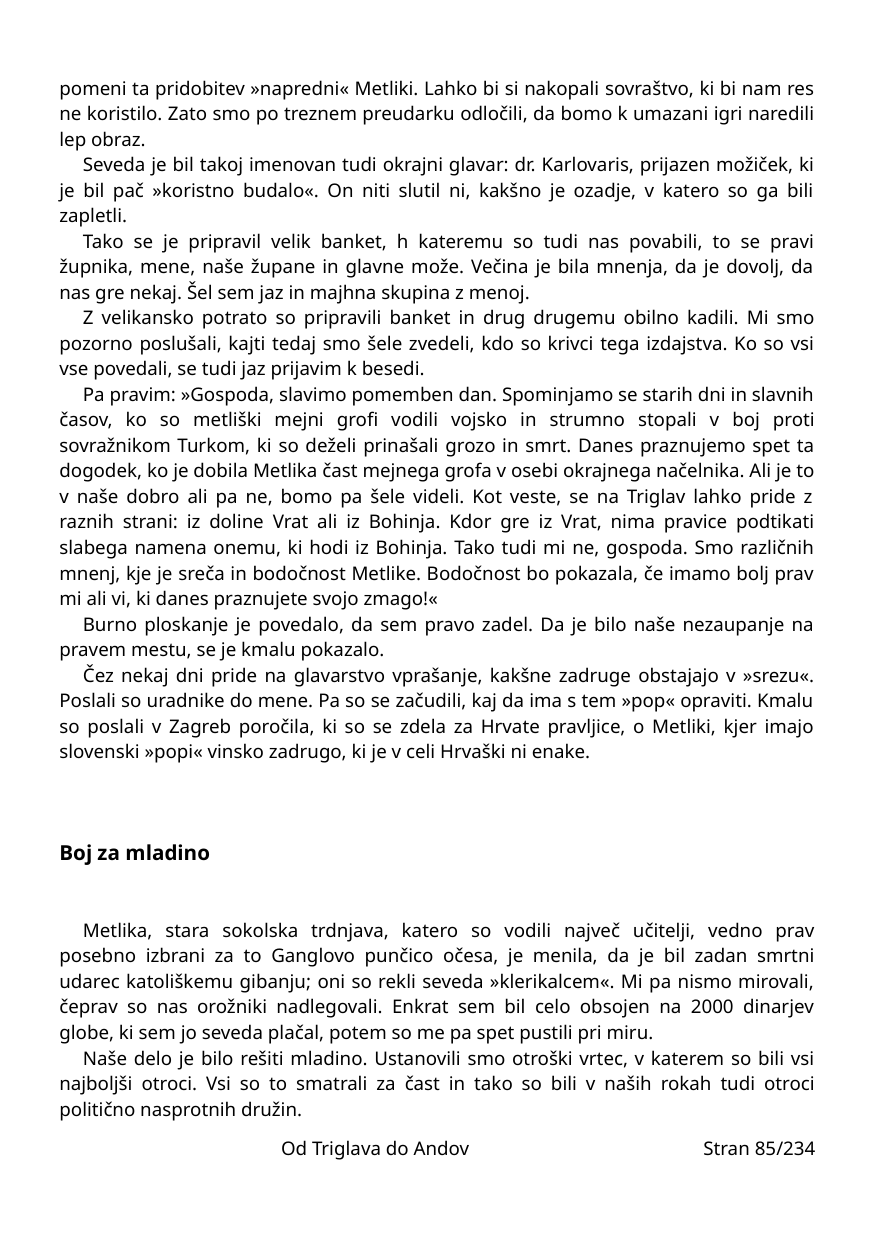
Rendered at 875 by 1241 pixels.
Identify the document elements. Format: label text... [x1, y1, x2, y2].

text Naše delo je bilo rešiti mladino. Ustanovili smo otroški vrtec, v katerem so bili vsi najboljši otroci. Vsi so to smatrali za čast in tako so bili v naših rokah tudi otroci politično nasprotnih družin. [59, 1045, 815, 1121]
subtitle Boj za mladino [59, 815, 815, 867]
text Seveda je bil takoj imenovan tudi okrajni glavar: dr. Karlovaris, prijazen možiček, ki je bil pač »koristno budalo«. On niti slutil ni, kakšno je ozadje, v katero so ga bili zapletli. [59, 152, 815, 228]
text Metlika, stara sokolska trdnjava, katero so vodili največ učitelji, vedno prav posebno izbrani za to Ganglovo punčico očesa, je menila, da je bil zadan smrtni udarec katoliškemu gibanju; oni so rekli seveda »klerikalcem«. Mi pa nismo mirovali, čeprav so nas orožniki nadlegovali. Enkrat sem bil celo obsojen na 2000 dinarjev globe, ki sem jo seveda plačal, potem so me pa spet pustili pri miru. [59, 917, 815, 1045]
text Pa pravim: »Gospoda, slavimo pomemben dan. Spominjamo se starih dni in slavnih časov, ko so metliški mejni grofi vodili vojsko in strumno stopali v boj proti sovražnikom Turkom, ki so deželi prinašali grozo in smrt. Danes praznujemo spet ta dogodek, ko je dobila Metlika čast mejnega grofa v osebi okrajnega načelnika. Ali je to v naše dobro ali pa ne, bomo pa šele videli. Kot veste, se na Triglav lahko pride z raznih strani: iz doline Vrat ali iz Bohinja. Kdor gre iz Vrat, nima pravice podtikati slabega namena onemu, ki hodi iz Bohinja. Tako tudi mi ne, gospoda. Smo različnih mnenj, kje je sreča in bodočnost Metlike. Bodočnost bo pokazala, če imamo bolj prav mi ali vi, ki danes praznujete svojo zmago!« [59, 381, 815, 611]
text Tako se je pripravil velik banket, h kateremu so tudi nas povabili, to se pravi župnika, mene, naše župane in glavne može. Večina je bila mnenja, da je dovolj, da nas gre nekaj. Šel sem jaz in majhna skupina z menoj. [59, 228, 815, 305]
text pomeni ta pridobitev »napredni« Metliki. Lahko bi si nakopali sovraštvo, ki bi nam res ne koristilo. Zato smo po treznem preudarku odločili, da bomo k umazani igri naredili lep obraz. [59, 75, 815, 152]
text Z velikansko potrato so pripravili banket in drug drugemu obilno kadili. Mi smo pozorno poslušali, kajti tedaj smo šele zvedeli, kdo so krivci tega izdajstva. Ko so vsi vse povedali, se tudi jaz prijavim k besedi. [59, 305, 815, 381]
text Čez nekaj dni pride na glavarstvo vprašanje, kakšne zadruge obstajajo v »srezu«. Poslali so uradnike do mene. Pa so se začudili, kaj da ima s tem »pop« opraviti. Kmalu so poslali v Zagreb poročila, ki so se zdela za Hrvate pravljice, o Metliki, kjer imajo slovenski »popi« vinsko zadrugo, ki je v celi Hrvaški ni enake. [59, 662, 815, 764]
text Burno ploskanje je povedalo, da sem pravo zadel. Da je bilo naše nezaupanje na pravem mestu, se je kmalu pokazalo. [59, 611, 815, 662]
